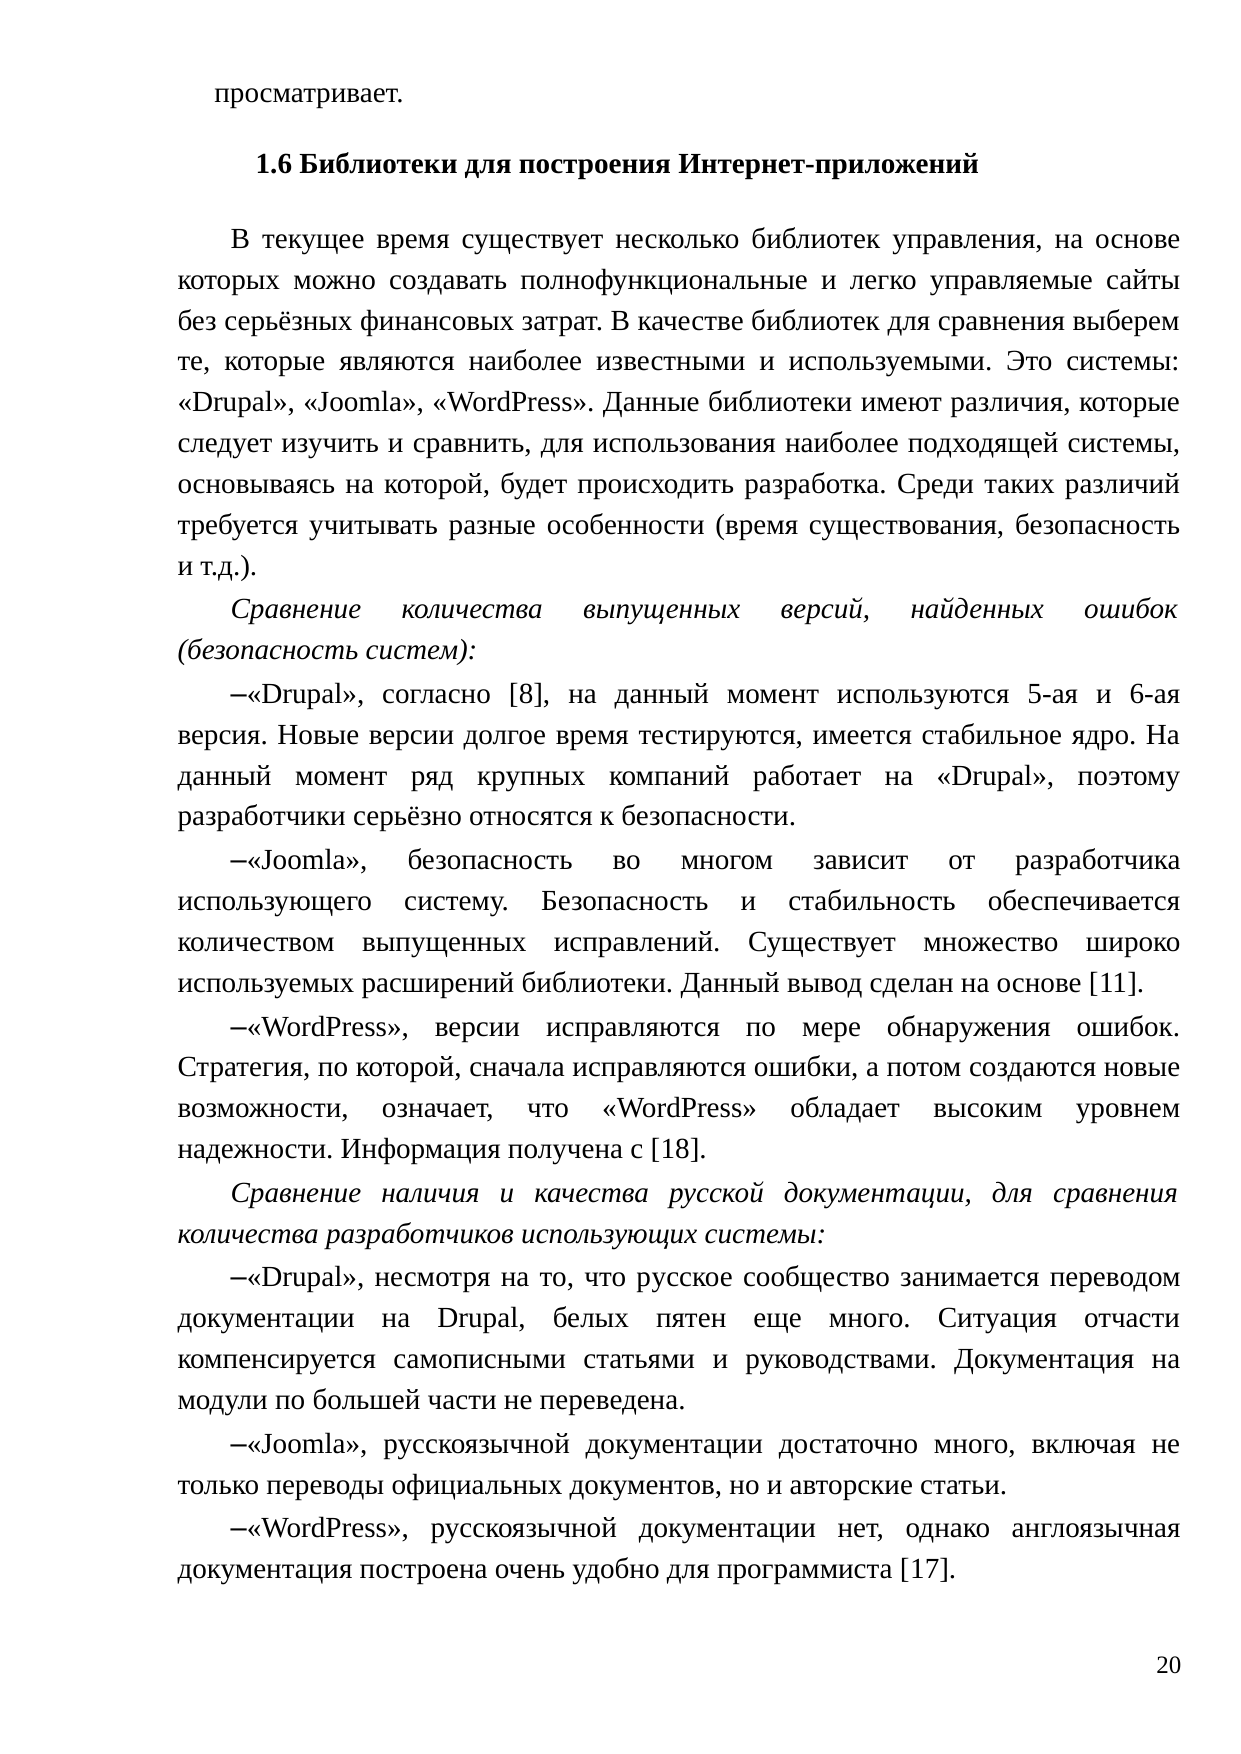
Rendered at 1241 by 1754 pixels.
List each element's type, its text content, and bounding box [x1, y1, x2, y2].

list «Joomla», безопасность во многом зависит от разработчика использующего систему. Безопасность и стабильность обеспечивается количеством выпущенных исправлений. Существует множество широко используемых расширений библиотеки. Данный вывод сделан на основе [11]. [177, 842, 1181, 998]
list «Drupal», согласно [8], на данный момент используются 5-ая и 6-ая версия. Новые версии долгое время тестируются, имеется стабильное ядро. На данный момент ряд крупных компаний работает на «Drupal», поэтому разработчики серьёзно относятся к безопасности. [177, 676, 1181, 832]
text В текущее время существует несколько библиотек управления, на основе которых можно создавать полнофункциональные и легко управляемые сайты без серьёзных финансовых затрат. В качестве библиотек для сравнения выберем те, которые являются наиболее известными и используемыми. Это системы: «Drupal», «Joomla», «WordPress». Данные библиотеки имеют различия, которые следует изучить и сравнить, для использования наиболее подходящей системы, основываясь на которой, будет происходить разработка. Среди таких различий требуется учитывать разные особенности (время существования, безопасность и т.д.). [177, 221, 1181, 581]
subtitle Библиотеки для построения Интернет-приложений [177, 146, 1181, 180]
list «WordPress», русскоязычной документации нет, однако англоязычная документация построена очень удобно для программиста [17]. [177, 1511, 1181, 1585]
list просматривает. [177, 75, 1181, 108]
list «Joomla», русскоязычной документации достаточно много, включая не только переводы официальных документов, но и авторские статьи. [177, 1426, 1181, 1500]
list «Drupal», несмотря на то, что русское сообщество занимается переводом документации на Drupal, белых пятен еще много. Ситуация отчасти компенсируется самописными статьями и руководствами. Документация на модули по большей части не переведена. [177, 1259, 1181, 1416]
text Сравнение наличия и качества русской документации, для сравнения количества разработчиков использующих системы: [177, 1175, 1181, 1249]
list «WordPress», версии исправляются по мере обнаружения ошибок. Стратегия, по которой, сначала исправляются ошибки, а потом создаются новые возможности, означает, что «WordPress» обладает высоким уровнем надежности. Информация получена с [18]. [177, 1009, 1181, 1165]
text Сравнение количества выпущенных версий, найденных ошибок (безопасность систем): [177, 591, 1181, 666]
